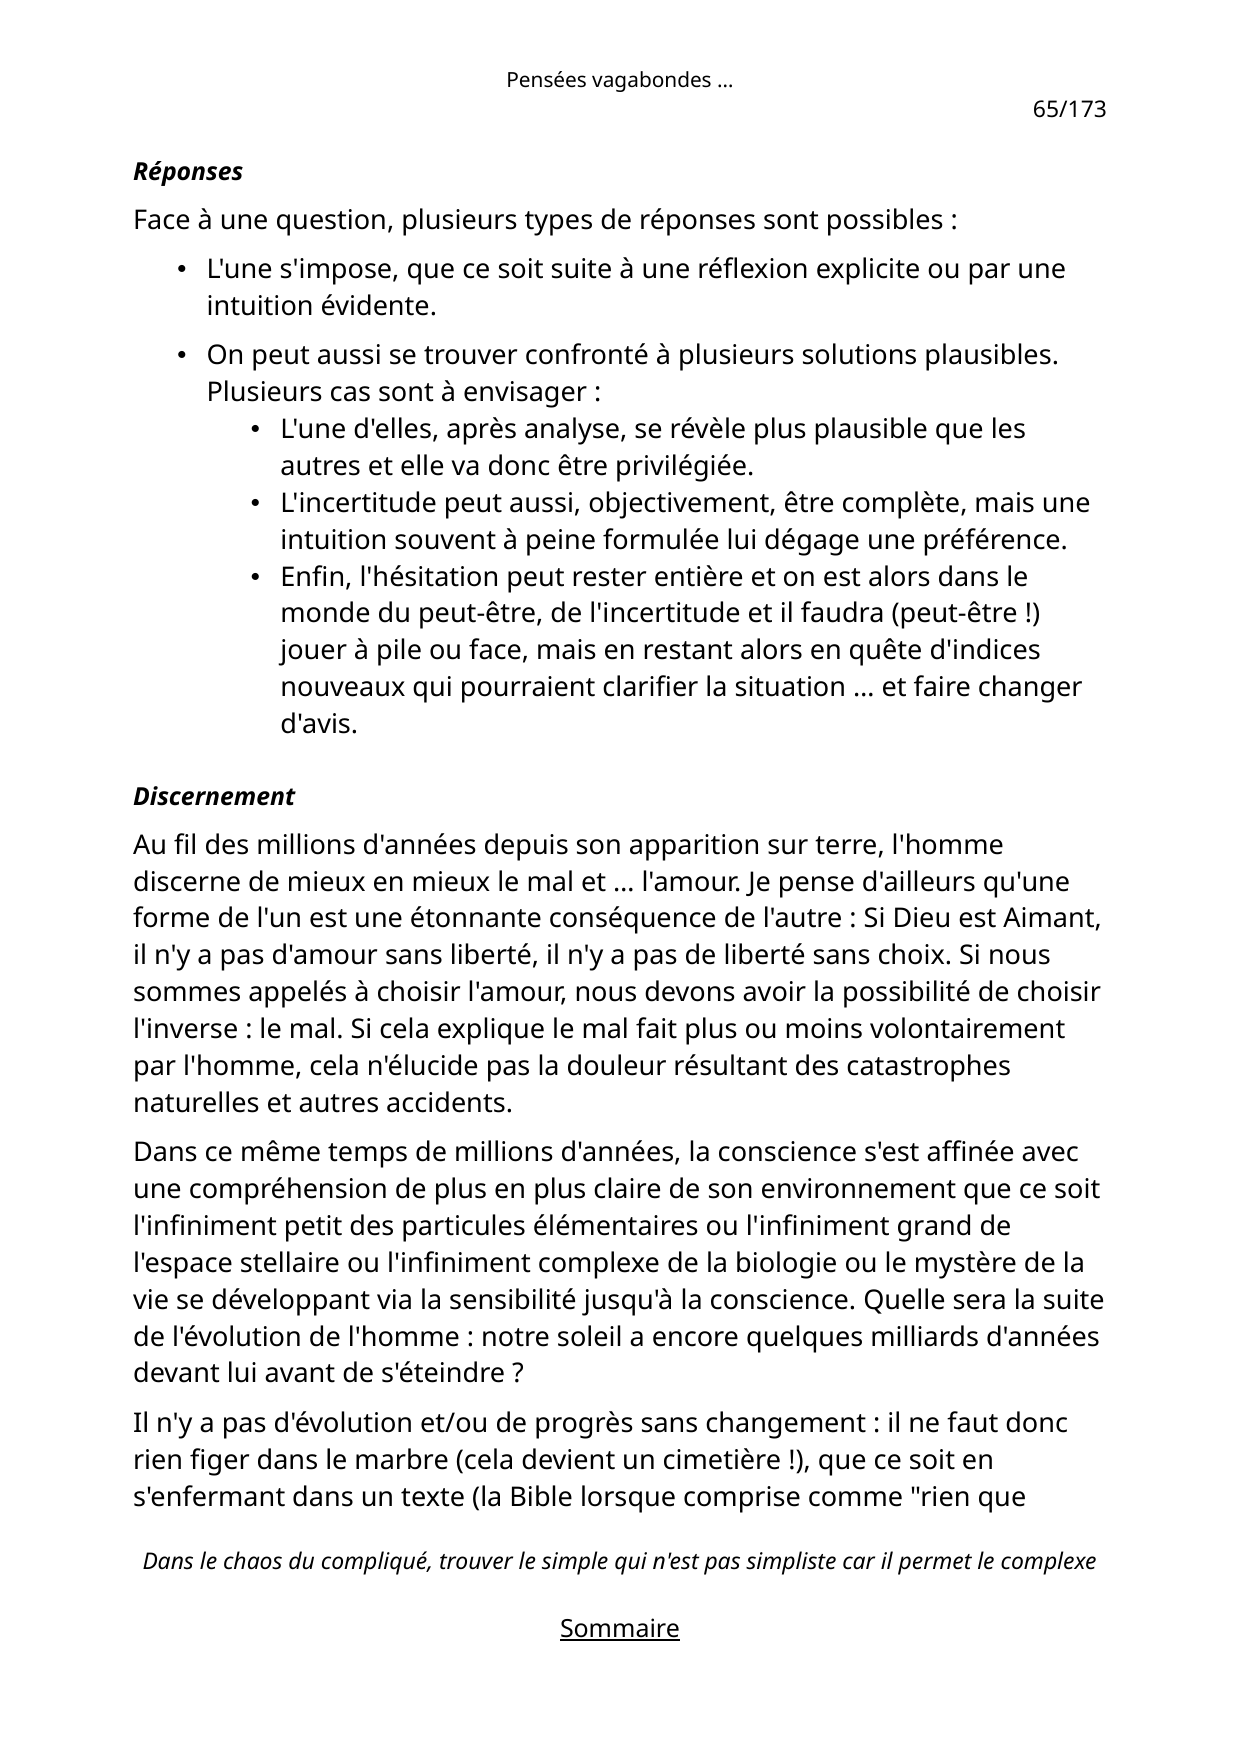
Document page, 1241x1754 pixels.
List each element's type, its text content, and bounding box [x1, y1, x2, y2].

list On peut aussi se trouver confronté à plusieurs solutions plausibles. Plusieurs cas sont à envisager : [177, 336, 1107, 409]
text Dans ce même temps de millions d'années, la conscience s'est affinée avec une compréhension de plus en plus claire de son environnement que ce soit l'infiniment petit des particules élémentaires ou l'infiniment grand de l'espace stellaire ou l'infiniment complexe de la biologie ou le mystère de la vie se développant via la sensibilité jusqu'à la conscience. Quelle sera la suite de l'évolution de l'homme : notre soleil a encore quelques milliards d'années devant lui avant de s'éteindre ? [133, 1133, 1107, 1391]
subtitle Discernement [133, 779, 1107, 813]
list Enfin, l'hésitation peut rester entière et on est alors dans le monde du peut-être, de l'incertitude et il faudra (peut-être !) jouer à pile ou face, mais en restant alors en quête d'indices nouveaux qui pourraient clarifier la situation … et faire changer d'avis. [251, 557, 1107, 741]
list L'incertitude peut aussi, objectivement, être complète, mais une intuition souvent à peine formulée lui dégage une préférence. [251, 483, 1107, 557]
text Face à une question, plusieurs types de réponses sont possibles : [133, 200, 1107, 237]
list L'une d'elles, après analyse, se révèle plus plausible que les autres et elle va donc être privilégiée. [251, 409, 1107, 483]
text Il n'y a pas d'évolution et/ou de progrès sans changement : il ne faut donc rien figer dans le marbre (cela devient un cimetière !), que ce soit en s'enfermant dans un texte (la Bible lorsque comprise comme "rien que [133, 1403, 1107, 1514]
list L'une s'impose, que ce soit suite à une réflexion explicite ou par une intuition évidente. [177, 249, 1107, 323]
text Au fil des millions d'années depuis son apparition sur terre, l'homme discerne de mieux en mieux le mal et … l'amour. Je pense d'ailleurs qu'une forme de l'un est une étonnante conséquence de l'autre : Si Dieu est Aimant, il n'y a pas d'amour sans liberté, il n'y a pas de liberté sans choix. Si nous sommes appelés à choisir l'amour, nous devons avoir la possibilité de choisir l'inverse : le mal. Si cela explique le mal fait plus ou moins volontairement par l'homme, cela n'élucide pas la douleur résultant des catastrophes naturelles et autres accidents. [133, 825, 1107, 1120]
subtitle Réponses [133, 154, 1107, 188]
